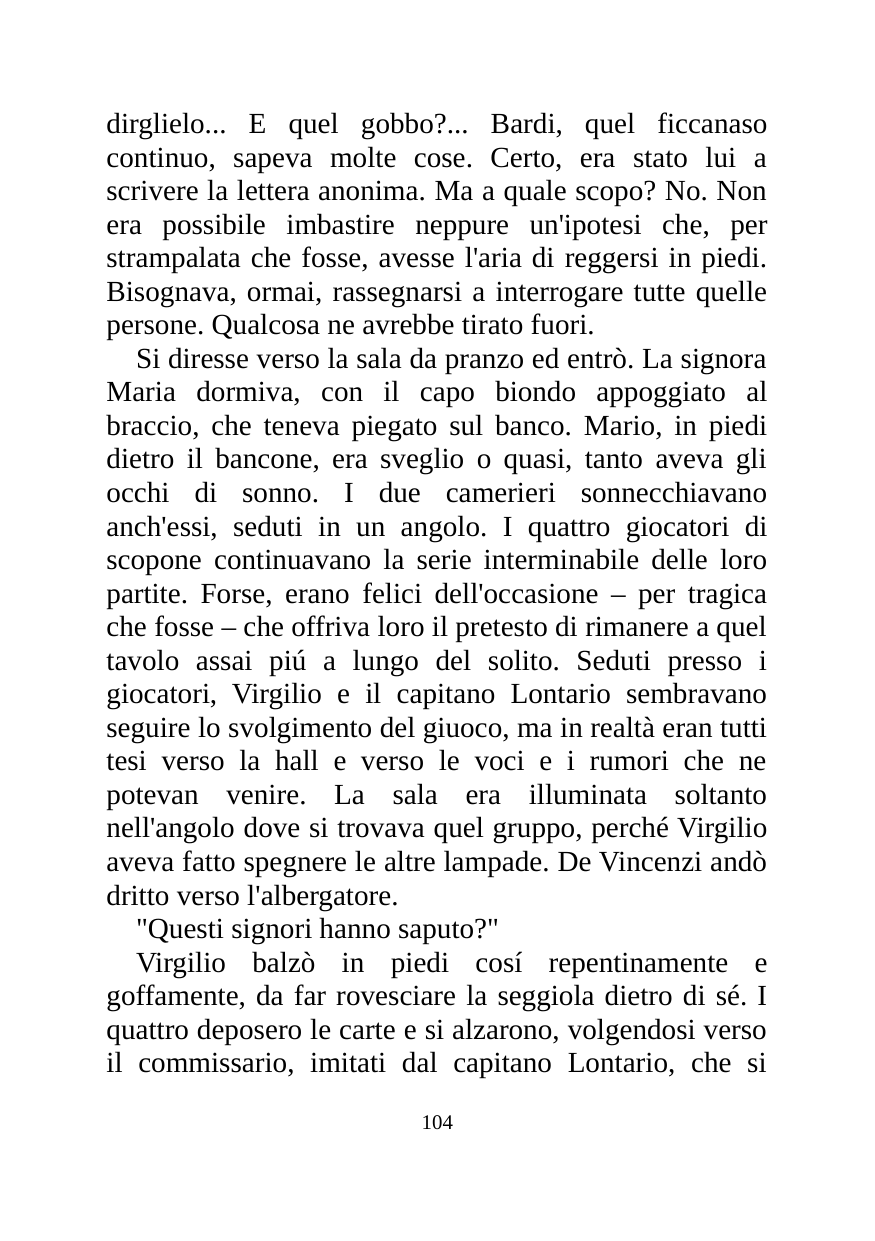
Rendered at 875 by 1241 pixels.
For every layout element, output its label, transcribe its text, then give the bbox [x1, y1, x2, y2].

text dirglielo... E quel gobbo?... Bardi, quel ficcanaso continuo, sapeva molte cose. Certo, era stato lui a scrivere la lettera anonima. Ma a quale scopo? No. Non era possibile imbastire neppure un'ipotesi che, per strampalata che fosse, avesse l'aria di reggersi in piedi. Bisognava, ormai, rassegnarsi a interrogare tutte quelle persone. Qualcosa ne avrebbe tirato fuori. [106, 106, 768, 341]
text "Questi signori hanno saputo?" [106, 911, 768, 945]
text Virgilio balzò in piedi cosí repentinamente e goffamente, da far rovesciare la seggiola dietro di sé. I quattro deposero le carte e si alzarono, volgendosi verso il commissario, imitati dal capitano Lontario, che si [106, 945, 768, 1079]
text Si diresse verso la sala da pranzo ed entrò. La signora Maria dormiva, con il capo biondo appoggiato al braccio, che teneva piegato sul banco. Mario, in piedi dietro il bancone, era sveglio o quasi, tanto aveva gli occhi di sonno. I due camerieri sonnecchiavano anch'essi, seduti in un angolo. I quattro giocatori di scopone continuavano la serie interminabile delle loro partite. Forse, erano felici dell'occasione – per tragica che fosse – che offriva loro il pretesto di rimanere a quel tavolo assai piú a lungo del solito. Seduti presso i giocatori, Virgilio e il capitano Lontario sembravano seguire lo svolgimento del giuoco, ma in realtà eran tutti tesi verso la hall e verso le voci e i rumori che ne potevan venire. La sala era illuminata soltanto nell'angolo dove si trovava quel gruppo, perché Virgilio aveva fatto spegnere le altre lampade. De Vincenzi andò dritto verso l'albergatore. [106, 341, 768, 911]
